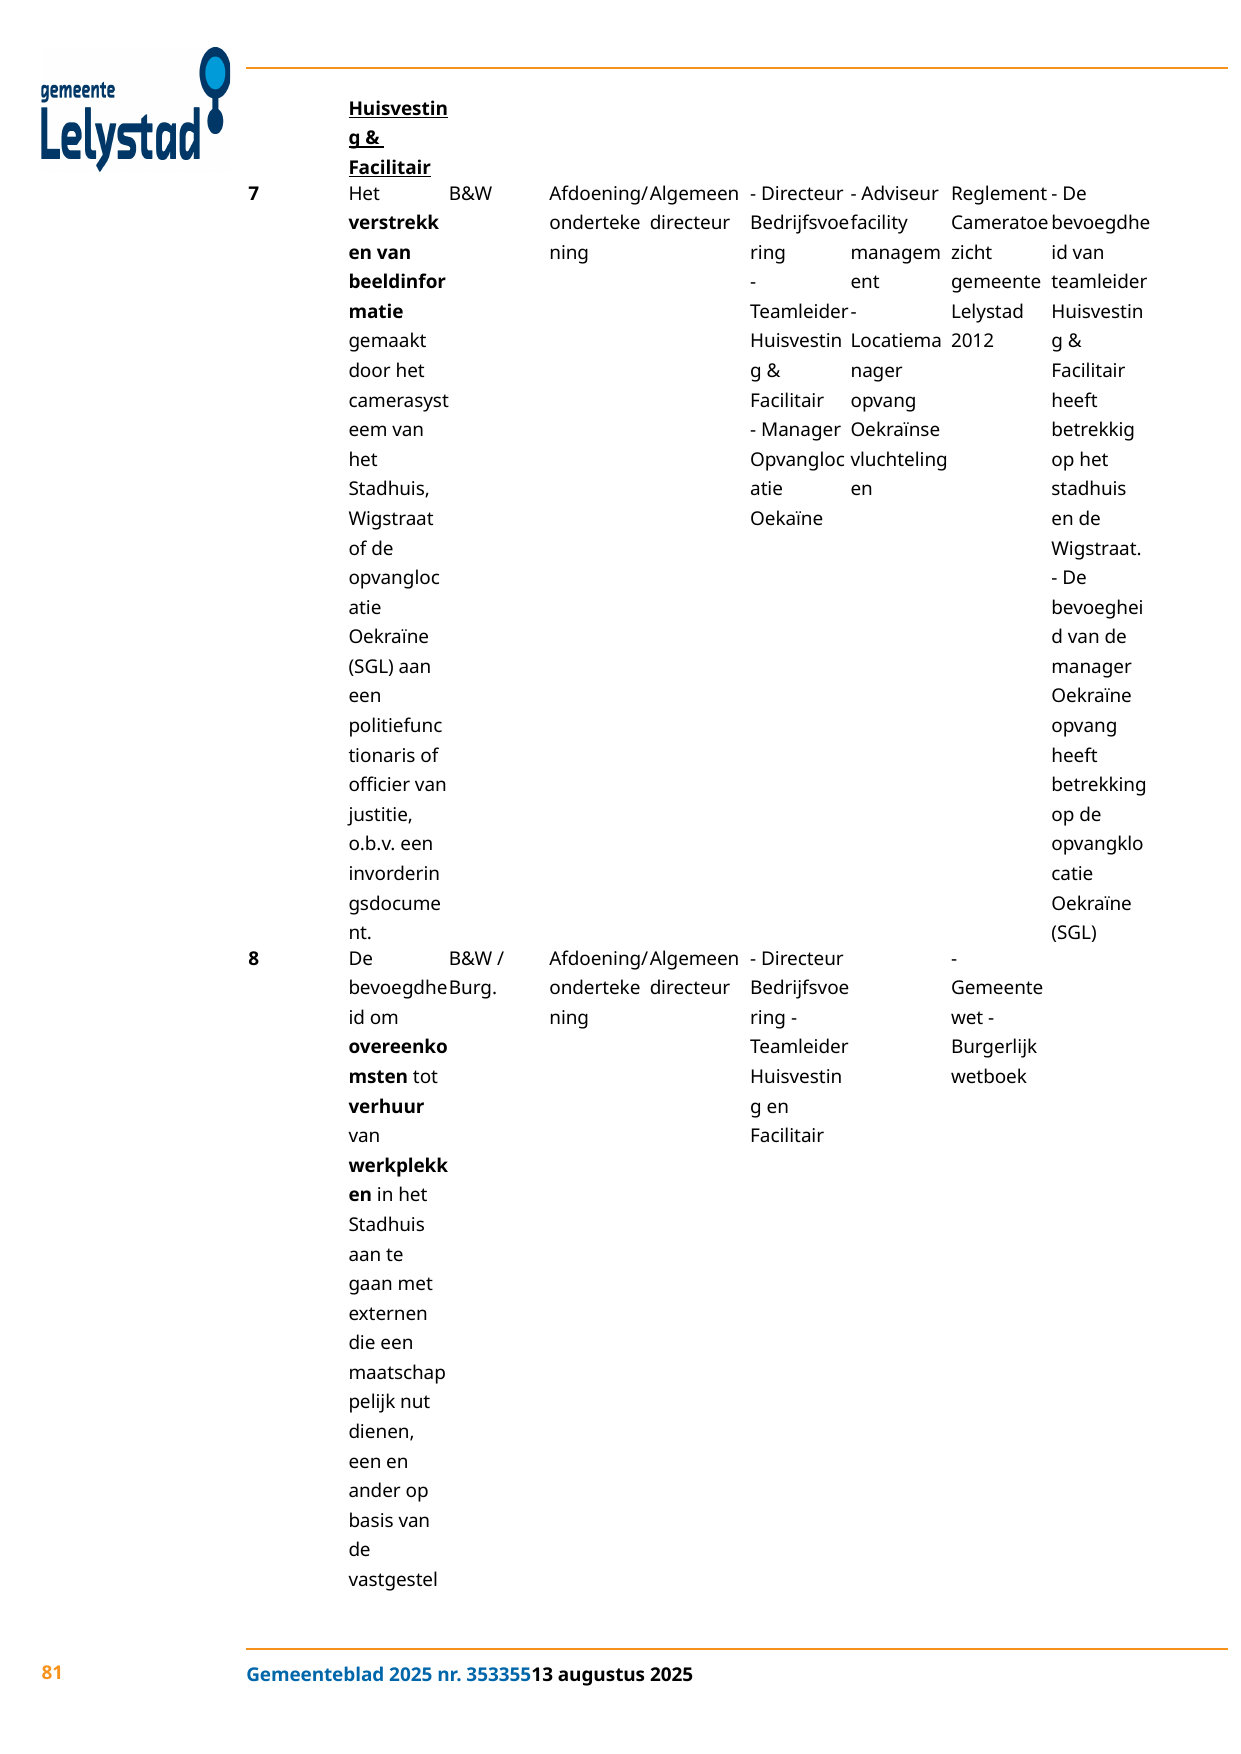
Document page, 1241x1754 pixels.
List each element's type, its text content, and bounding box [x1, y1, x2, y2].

table_cell [951, 95, 1051, 180]
table_cell - Directeur Bedrijfsvoering - Teamleider Huisvesting en Facilitair [750, 945, 850, 1592]
table_cell [248, 95, 348, 180]
table_cell Het verstrekken van beeldinformatie gemaakt door het camerasysteem van het Stadhuis, Wigstraat of de opvanglocatie Oekraïne (SGL) aan een politiefunctionaris of officier van justitie, o.b.v. een invorderingsdocument. [348, 180, 449, 945]
table_cell - De bevoegdheid van teamleider Huisvesting & Facilitair heeft betrekkig op het stadhuis en de Wigstraat. - De bevoegheid van de manager Oekraïne opvang heeft betrekking op de opvangklocatie Oekraïne (SGL) [1051, 180, 1152, 945]
table_cell Reglement Cameratoezicht gemeente Lelystad 2012 [951, 180, 1051, 945]
table_cell [449, 95, 549, 180]
table_cell - Directeur Bedrijfsvoering - Teamleider Huisvesting & Facilitair - Manager Opvanglocatie Oekaïne [750, 180, 850, 945]
table_cell 7 [248, 180, 348, 945]
table_cell De bevoegdheid om overeenkomsten tot verhuur van werkplekken in het Stadhuis aan te gaan met externen die een maatschappelijk nut dienen, een en ander op basis van de vastgestel [348, 945, 449, 1592]
table_cell [1051, 95, 1152, 180]
table_cell Afdoening/ondertekening [549, 180, 649, 945]
table_cell Algemeen directeur [650, 180, 750, 945]
table_cell - Adviseur facility management - Locatiemanager opvang Oekraïnse vluchtelingen [850, 180, 951, 945]
table_cell Algemeen directeur [650, 945, 750, 1592]
table_cell 8 [248, 945, 348, 1592]
table_cell - Gemeentewet - Burgerlijk wetboek [951, 945, 1051, 1592]
table_cell [850, 95, 951, 180]
table_cell [750, 95, 850, 180]
table_cell [650, 95, 750, 180]
table_cell [1051, 945, 1152, 1592]
table_cell [549, 95, 649, 180]
table_cell B&W [449, 180, 549, 945]
table_cell [850, 945, 951, 1592]
picture [41, 47, 231, 172]
table_cell B&W / Burg. [449, 945, 549, 1592]
table_cell Afdoening/ondertekening [549, 945, 649, 1592]
table_cell Huisvesting & Facilitair [348, 95, 449, 180]
